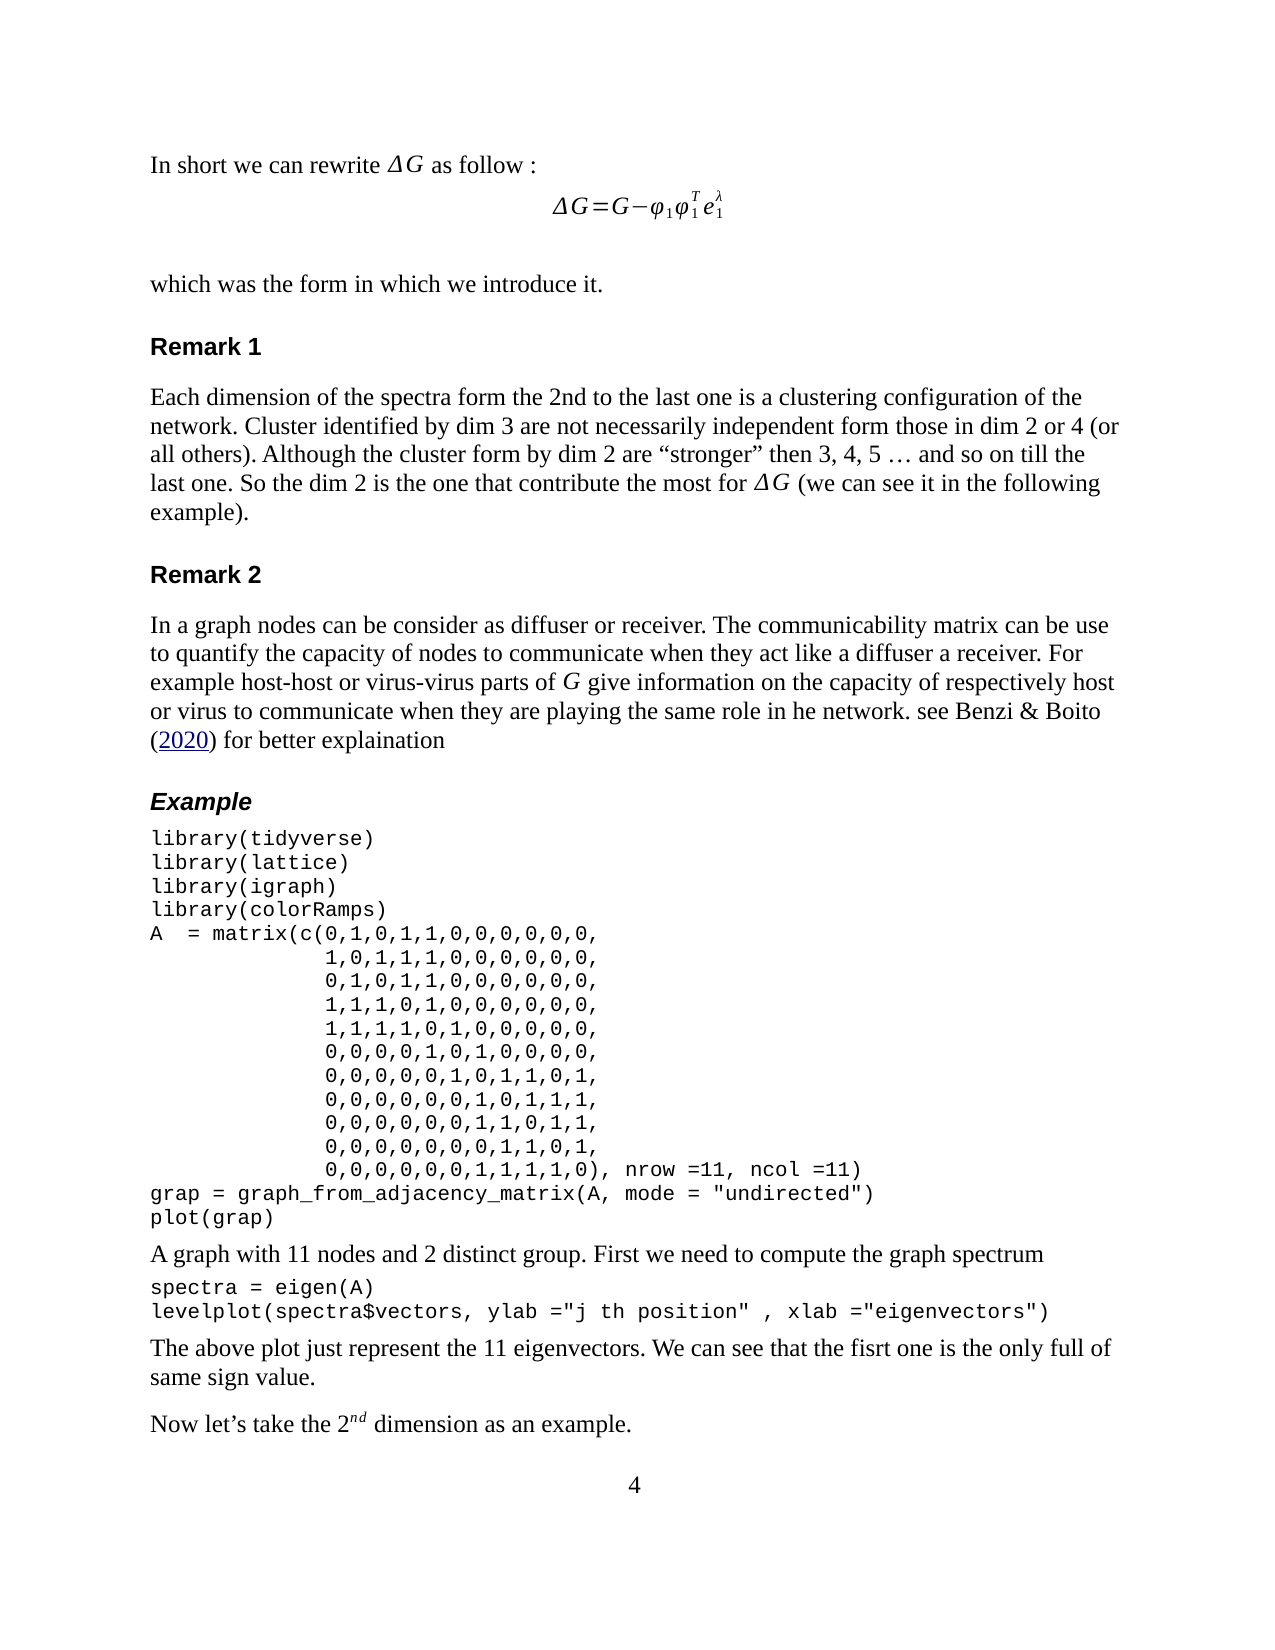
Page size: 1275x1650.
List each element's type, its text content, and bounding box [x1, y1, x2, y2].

subtitle Remark 1 [150, 332, 1125, 361]
text grap = graph_from_adjacency_matrix(A, mode = "undirected") [150, 1183, 1125, 1207]
text 0,0,0,0,0,1,0,1,1,0,1, [150, 1065, 1125, 1088]
text plot(grap) [150, 1207, 1125, 1230]
subtitle Example [150, 787, 1125, 816]
text library(colorRamps) [150, 899, 1125, 923]
text levelplot(spectra$vectors, ylab ="j th position" , xlab ="eigenvectors") [150, 1301, 1125, 1324]
text A graph with 11 nodes and 2 distinct group. First we need to compute the graph spectrum [150, 1239, 1125, 1268]
text 1,0,1,1,1,0,0,0,0,0,0, [150, 947, 1125, 970]
text 1,1,1,0,1,0,0,0,0,0,0, [150, 994, 1125, 1018]
text library(tidyverse) [150, 828, 1125, 852]
text In a graph nodes can be consider as diffuser or receiver. The communicability matrix can be use to quantify the capacity of nodes to communicate when they act like a diffuser a receiver. For example host-host or virus-virus parts of give information on the capacity of respectively host or virus to communicate when they are playing the same role in he network. see Benzi & Boito (2020) for better explaination [150, 610, 1125, 753]
text library(igraph) [150, 876, 1125, 899]
text 0,0,0,0,0,0,1,1,1,1,0), nrow =11, ncol =11) [150, 1159, 1125, 1183]
text 0,0,0,0,0,0,0,1,1,0,1, [150, 1136, 1125, 1159]
text 0,0,0,0,0,0,1,0,1,1,1, [150, 1088, 1125, 1112]
text The above plot just represent the 11 eigenvectors. We can see that the fisrt one is the only full of same sign value. [150, 1333, 1125, 1391]
text Now let’s take the dimension as an example. [150, 1409, 1125, 1438]
text 1,1,1,1,0,1,0,0,0,0,0, [150, 1018, 1125, 1041]
text which was the form in which we introduce it. [150, 269, 1125, 298]
text In short we can rewrite as follow : [150, 150, 1125, 179]
text 0,1,0,1,1,0,0,0,0,0,0, [150, 970, 1125, 994]
text 0,0,0,0,0,0,1,1,0,1,1, [150, 1112, 1125, 1136]
text A = matrix(c(0,1,0,1,1,0,0,0,0,0,0, [150, 923, 1125, 947]
text spectra = eigen(A) [150, 1277, 1125, 1301]
text 0,0,0,0,1,0,1,0,0,0,0, [150, 1041, 1125, 1065]
text library(lattice) [150, 852, 1125, 876]
text Each dimension of the spectra form the 2nd to the last one is a clustering configuration of the network. Cluster identified by dim 3 are not necessarily independent form those in dim 2 or 4 (or all others). Although the cluster form by dim 2 are “stronger” then 3, 4, 5 … and so on till the last one. So the dim 2 is the one that contribute the most for (we can see it in the following example). [150, 382, 1125, 526]
subtitle Remark 2 [150, 560, 1125, 588]
